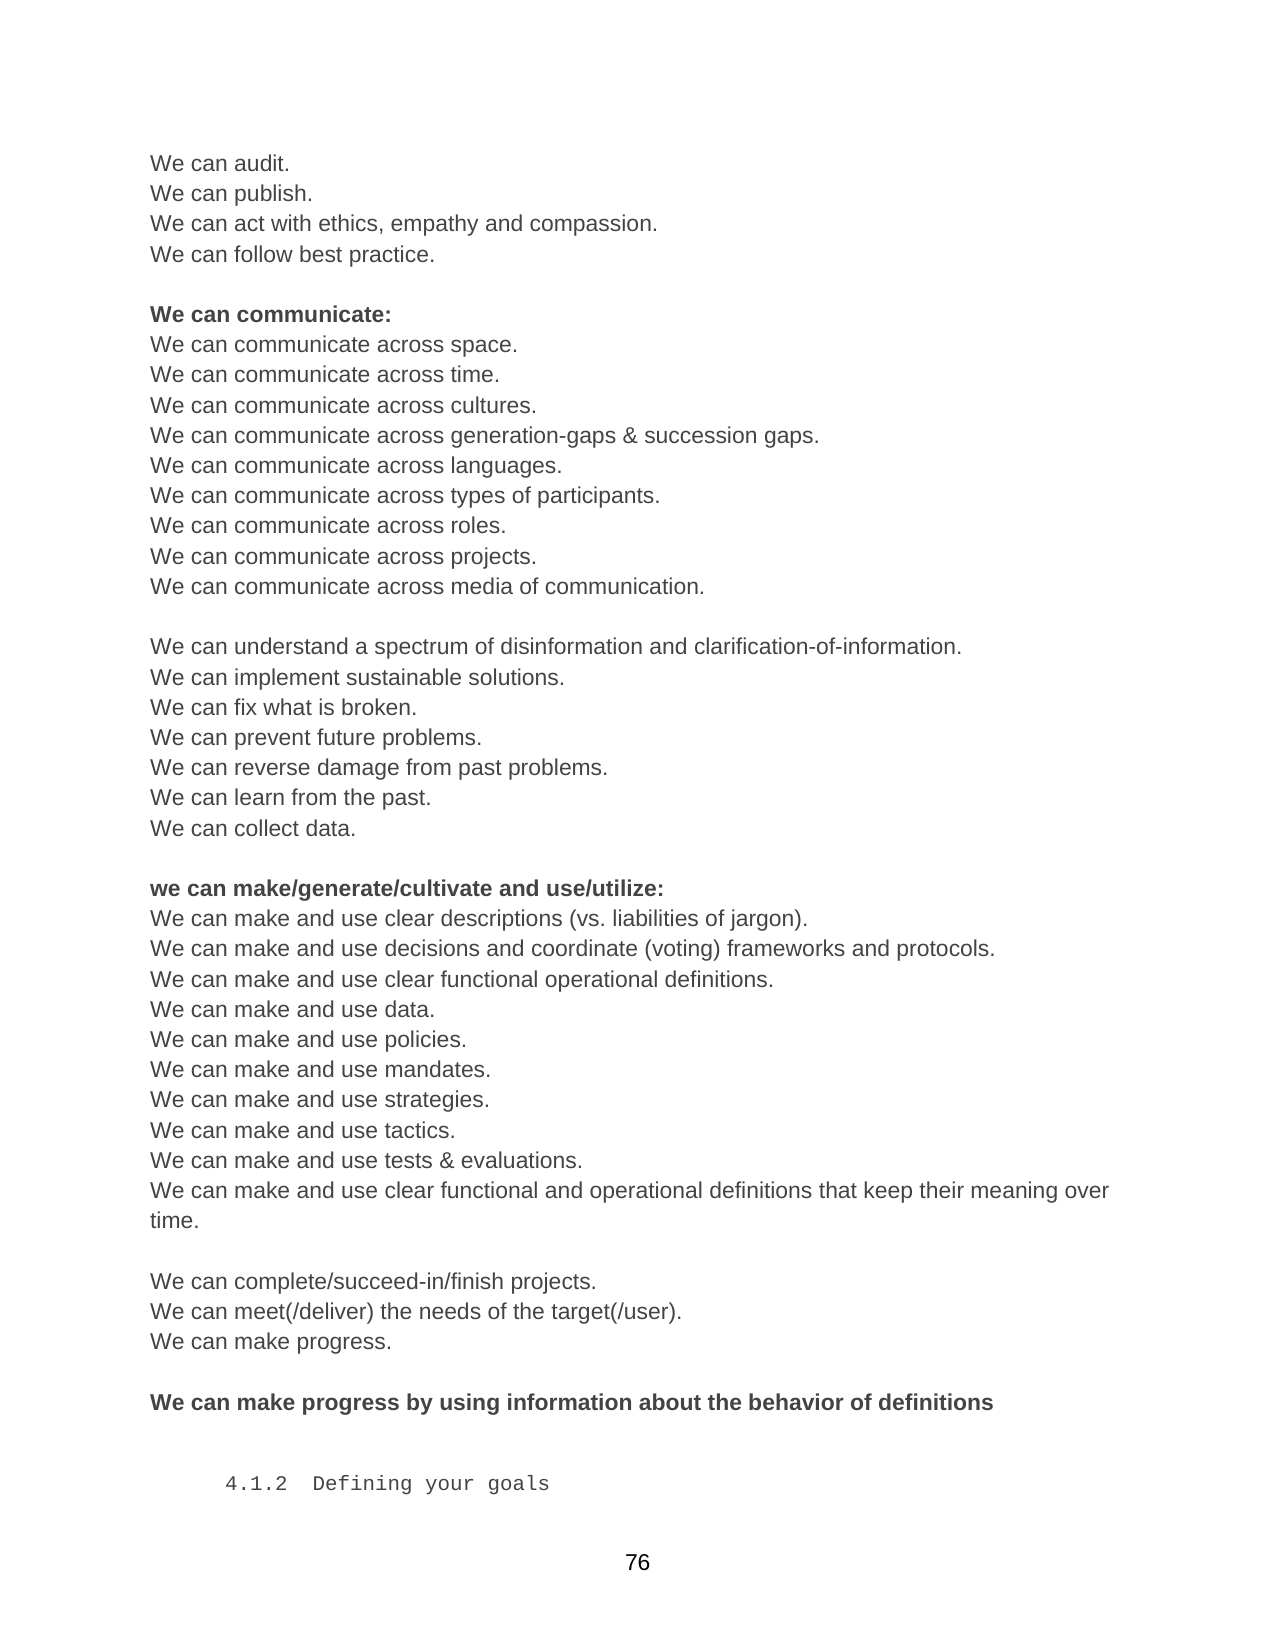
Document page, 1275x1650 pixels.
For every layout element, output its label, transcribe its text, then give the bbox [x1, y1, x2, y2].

text We can fix what is broken. [150, 694, 1125, 720]
text we can make/generate/cultivate and use/utilize: [150, 875, 1125, 901]
text We can audit. [150, 150, 1125, 176]
text We can make progress. [150, 1328, 1125, 1354]
text We can complete/succeed-in/finish projects. [150, 1268, 1125, 1294]
text We can communicate across projects. [150, 543, 1125, 569]
text We can prevent future problems. [150, 724, 1125, 750]
text We can collect data. [150, 814, 1125, 841]
text We can make and use data. [150, 996, 1125, 1022]
text We can make and use tactics. [150, 1117, 1125, 1143]
text We can act with ethics, empathy and compassion. [150, 210, 1125, 237]
text We can implement sustainable solutions. [150, 663, 1125, 690]
text We can communicate across time. [150, 361, 1125, 388]
text We can meet(/deliver) the needs of the target(/user). [150, 1298, 1125, 1324]
text We can follow best practice. [150, 241, 1125, 267]
text We can communicate across space. [150, 331, 1125, 358]
text We can make and use clear descriptions (vs. liabilities of jargon). [150, 905, 1125, 932]
text We can communicate across languages. [150, 452, 1125, 478]
text We can make and use strategies. [150, 1086, 1125, 1113]
text We can communicate across generation-gaps & succession gaps. [150, 422, 1125, 448]
text We can reverse damage from past problems. [150, 754, 1125, 781]
text 4.1.2 Defining your goals [150, 1473, 1125, 1497]
text We can make progress by using information about the behavior of definitions [150, 1388, 1125, 1415]
text We can make and use clear functional and operational definitions that keep their meaning over time. [150, 1177, 1125, 1234]
text We can understand a spectrum of disinformation and clarification-of-information. [150, 633, 1125, 660]
text We can publish. [150, 180, 1125, 207]
text We can make and use mandates. [150, 1056, 1125, 1083]
text We can communicate across cultures. [150, 392, 1125, 418]
text We can make and use tests & evaluations. [150, 1147, 1125, 1173]
text We can make and use policies. [150, 1026, 1125, 1052]
text We can make and use decisions and coordinate (voting) frameworks and protocols. [150, 935, 1125, 962]
text We can make and use clear functional operational definitions. [150, 966, 1125, 992]
text We can communicate: [150, 301, 1125, 327]
text We can communicate across roles. [150, 512, 1125, 539]
text We can communicate across types of participants. [150, 482, 1125, 509]
text We can learn from the past. [150, 784, 1125, 811]
text We can communicate across media of communication. [150, 573, 1125, 599]
